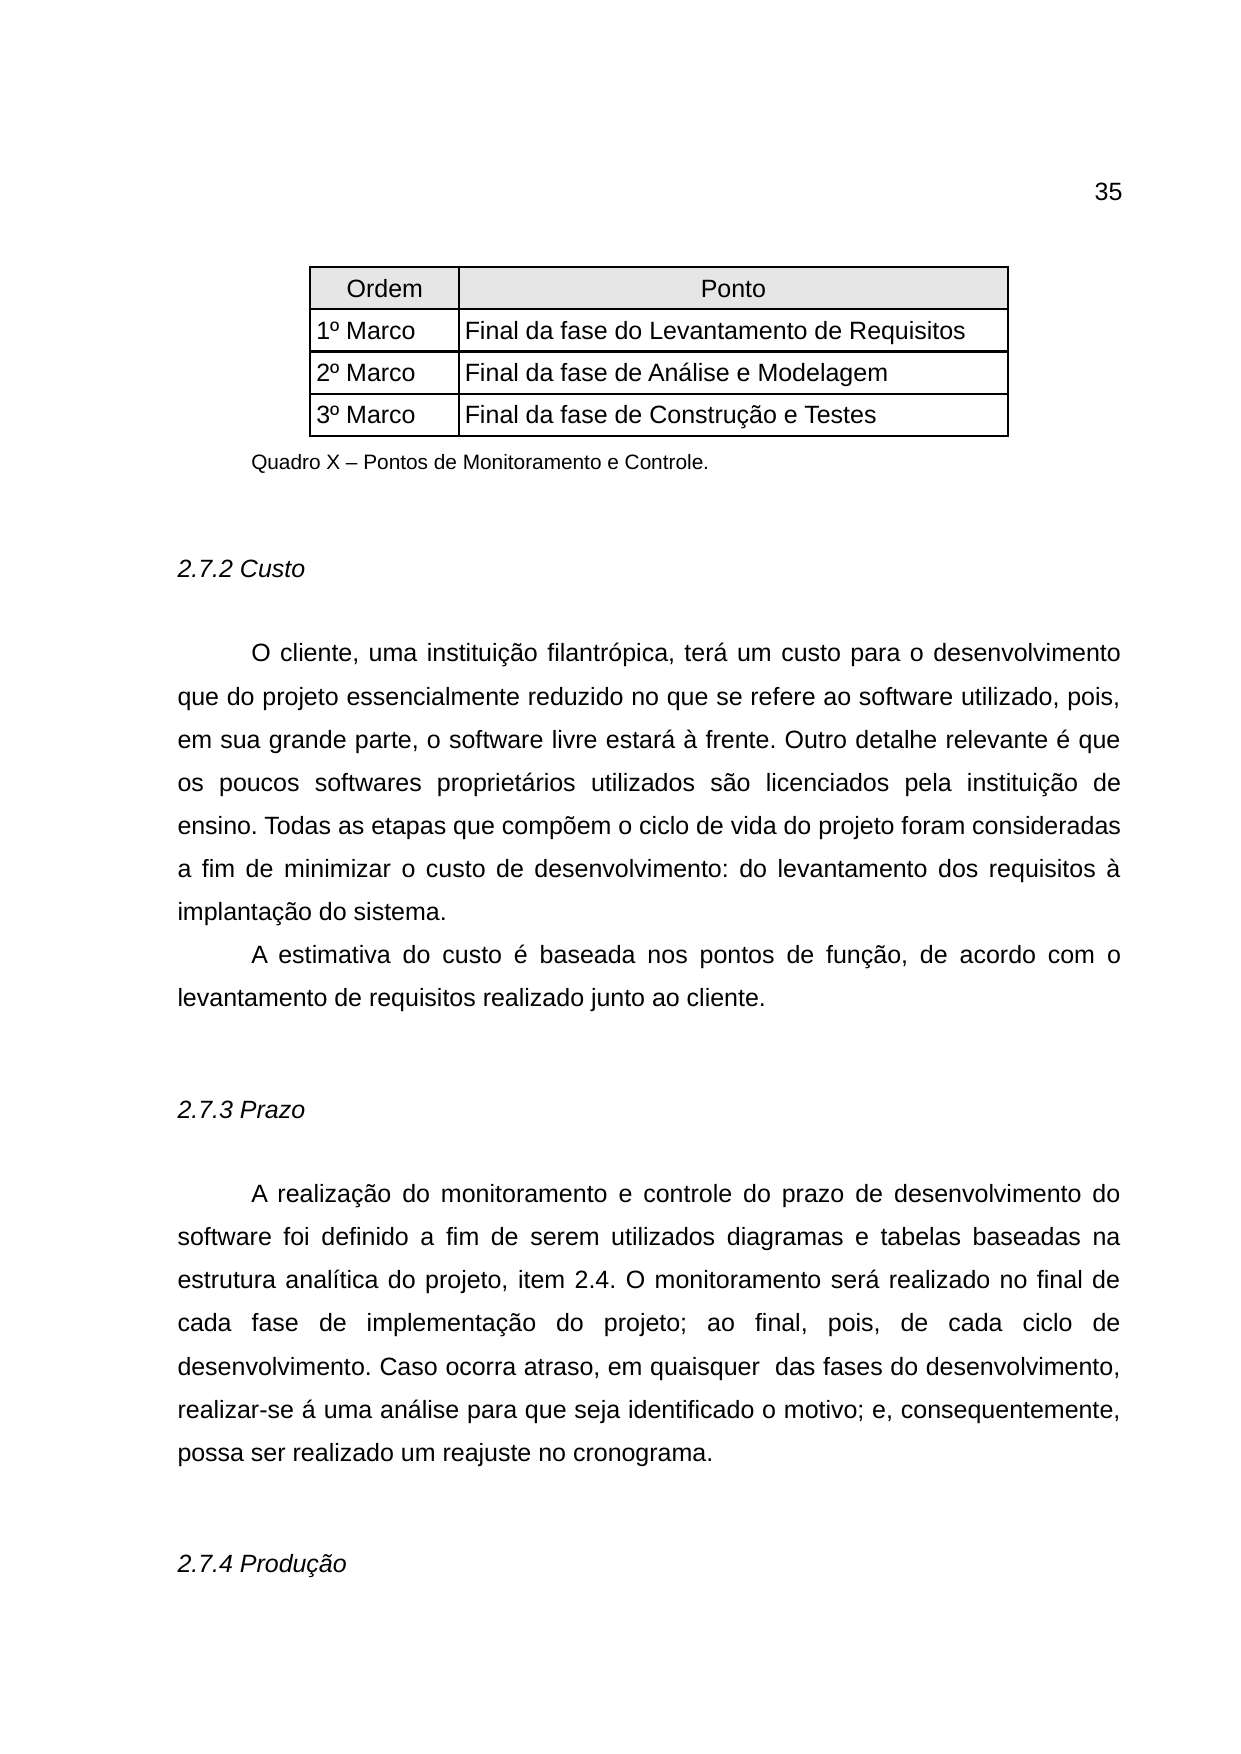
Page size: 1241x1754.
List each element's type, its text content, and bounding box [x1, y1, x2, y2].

text Quadro X – Pontos de Monitoramento e Controle. [177, 449, 1122, 473]
table_header Ponto [460, 268, 1007, 308]
subtitle 2.7.2 Custo [177, 554, 1122, 583]
table_cell 2º Marco [311, 353, 458, 393]
table_header Ordem [311, 268, 458, 308]
table_cell 1º Marco [311, 310, 458, 350]
table_cell Final da fase de Análise e Modelagem [460, 353, 1007, 393]
subtitle 2.7.3 Prazo [177, 1095, 1122, 1123]
table_cell 3º Marco [311, 395, 458, 435]
table_cell Final da fase de Construção e Testes [460, 395, 1007, 435]
text A realização do monitoramento e controle do prazo de desenvolvimento do software foi definido a fim de serem utilizados diagramas e tabelas baseadas na estrutura analítica do projeto, item 2.4. O monitoramento será realizado no final de cada fase de implementação do projeto; ao final, pois, de cada ciclo de desenvolvimento. Caso ocorra atraso, em quaisquer das fases do desenvolvimento, realizar-se á uma análise para que seja identificado o motivo; e, consequentemente, possa ser realizado um reajuste no cronograma. [177, 1179, 1122, 1467]
table_cell Final da fase do Levantamento de Requisitos [460, 310, 1007, 350]
text A estimativa do custo é baseada nos pontos de função, de acordo com o levantamento de requisitos realizado junto ao cliente. [177, 940, 1122, 1012]
subtitle 2.7.4 Produção [177, 1549, 1122, 1578]
text O cliente, uma instituição filantrópica, terá um custo para o desenvolvimento que do projeto essencialmente reduzido no que se refere ao software utilizado, pois, em sua grande parte, o software livre estará à frente. Outro detalhe relevante é que os poucos softwares proprietários utilizados são licenciados pela instituição de ensino. Todas as etapas que compõem o ciclo de vida do projeto foram consideradas a fim de minimizar o custo de desenvolvimento: do levantamento dos requisitos à implantação do sistema. [177, 638, 1122, 926]
